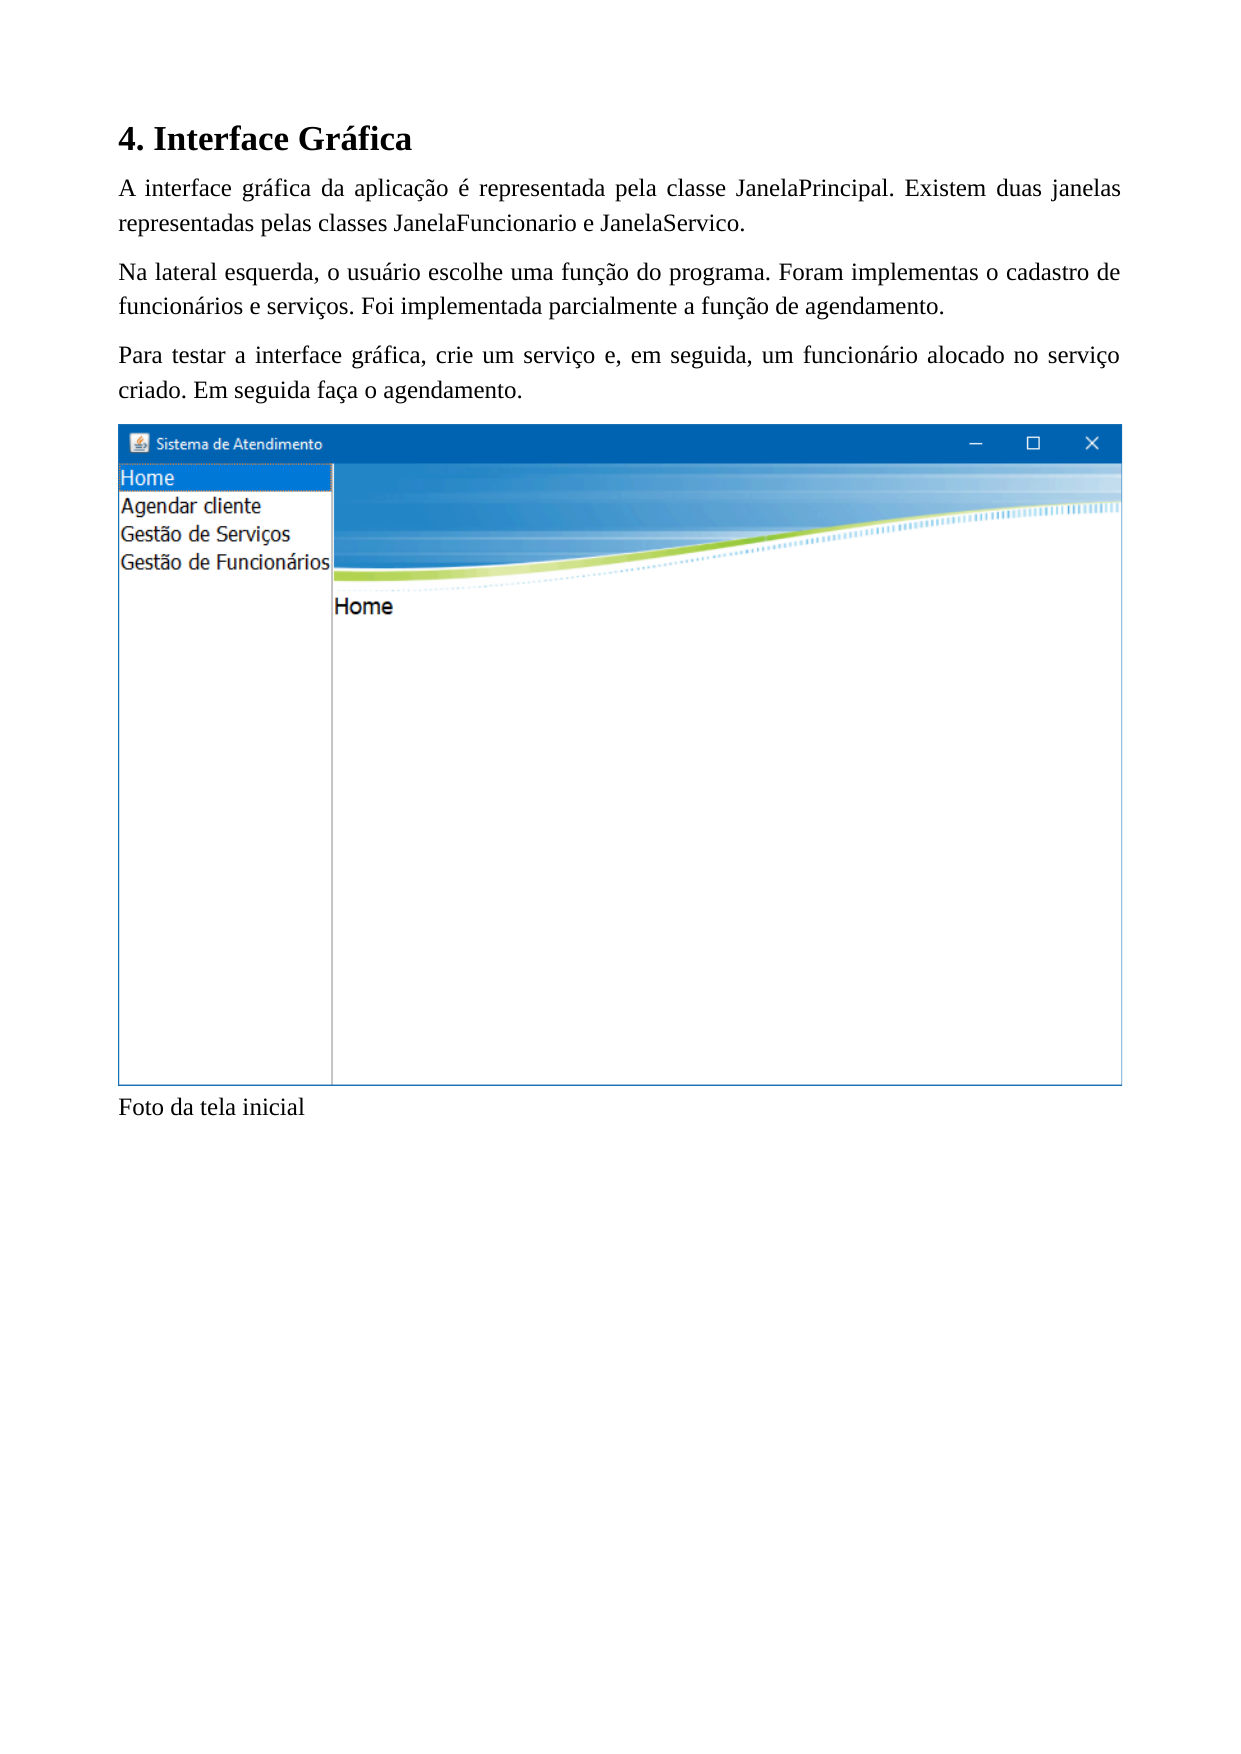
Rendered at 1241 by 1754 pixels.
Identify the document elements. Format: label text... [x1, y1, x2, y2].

text Foto da tela inicial [118, 1086, 1122, 1120]
text Para testar a interface gráfica, crie um serviço e, em seguida, um funcionário alocado no serviço criado. Em seguida faça o agendamento. [118, 341, 1122, 404]
picture [118, 424, 1123, 1086]
text A interface gráfica da aplicação é representada pela classe JanelaPrincipal. Existem duas janelas representadas pelas classes JanelaFuncionario e JanelaServico. [118, 173, 1122, 236]
subtitle 4. Interface Gráfica [118, 118, 1122, 158]
text Na lateral esquerda, o usuário escolhe uma função do programa. Foram implementas o cadastro de funcionários e serviços. Foi implementada parcialmente a função de agendamento. [118, 257, 1122, 320]
